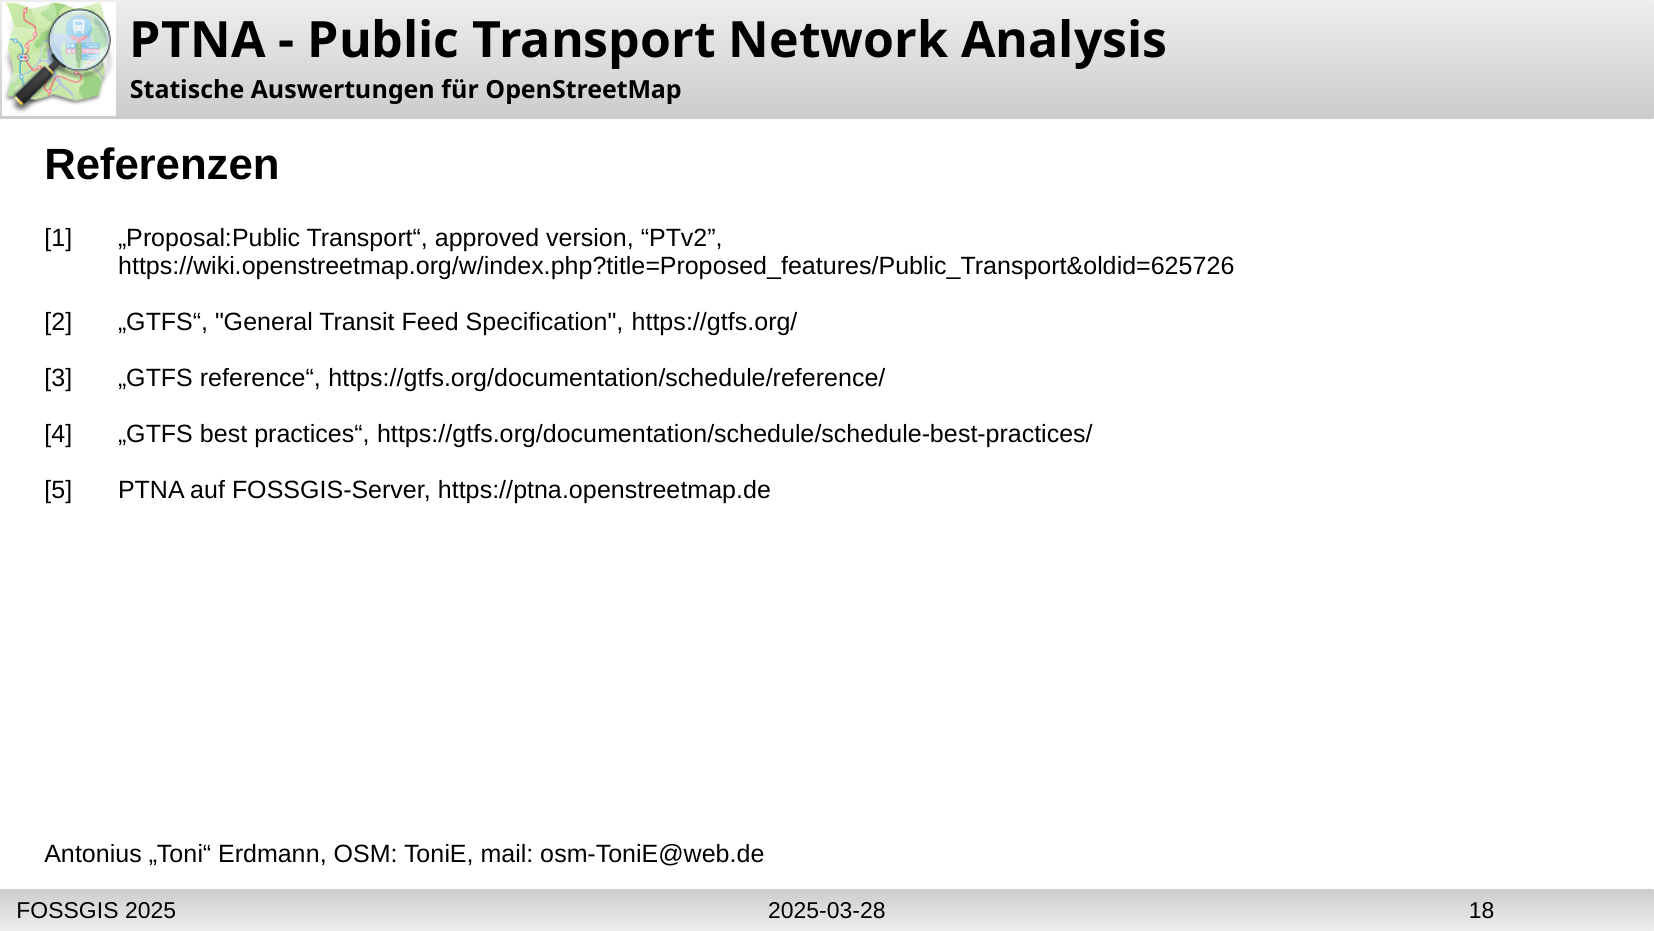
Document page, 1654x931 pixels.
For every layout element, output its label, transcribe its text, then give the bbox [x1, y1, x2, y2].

text_box Statische Auswertungen für OpenStreetMap [115, 59, 1653, 119]
text_box [1453, 888, 1654, 931]
text_box PTNA - Public Transport Network Analysis [115, 0, 1653, 59]
picture [2, 2, 115, 116]
text_box Referenzen [1] „Proposal:Public Transport“, approved version, “PTv2”, https://wiki.openstreetmap.org/w/index.php?title=Proposed_features/Public_Transport&oldid=625726 [2] „GTFS“, "General Transit Feed Specification", https://gtfs.org/ [3] „GTFS reference“, https://gtfs.org/documentation/schedule/reference/ [4] „GTFS best practices“, https://gtfs.org/documentation/schedule/schedule-best-practices/ [5] PTNA auf FOSSGIS-Server, https://ptna.openstreetmap.de Antonius „Toni“ Erdmann, OSM: ToniE, mail: osm-ToniE@web.de [29, 132, 1625, 876]
text_box FOSSGIS 2025 [1, 888, 203, 931]
text_box 2025-03-28 [203, 889, 1453, 931]
text_box [0, 0, 115, 119]
